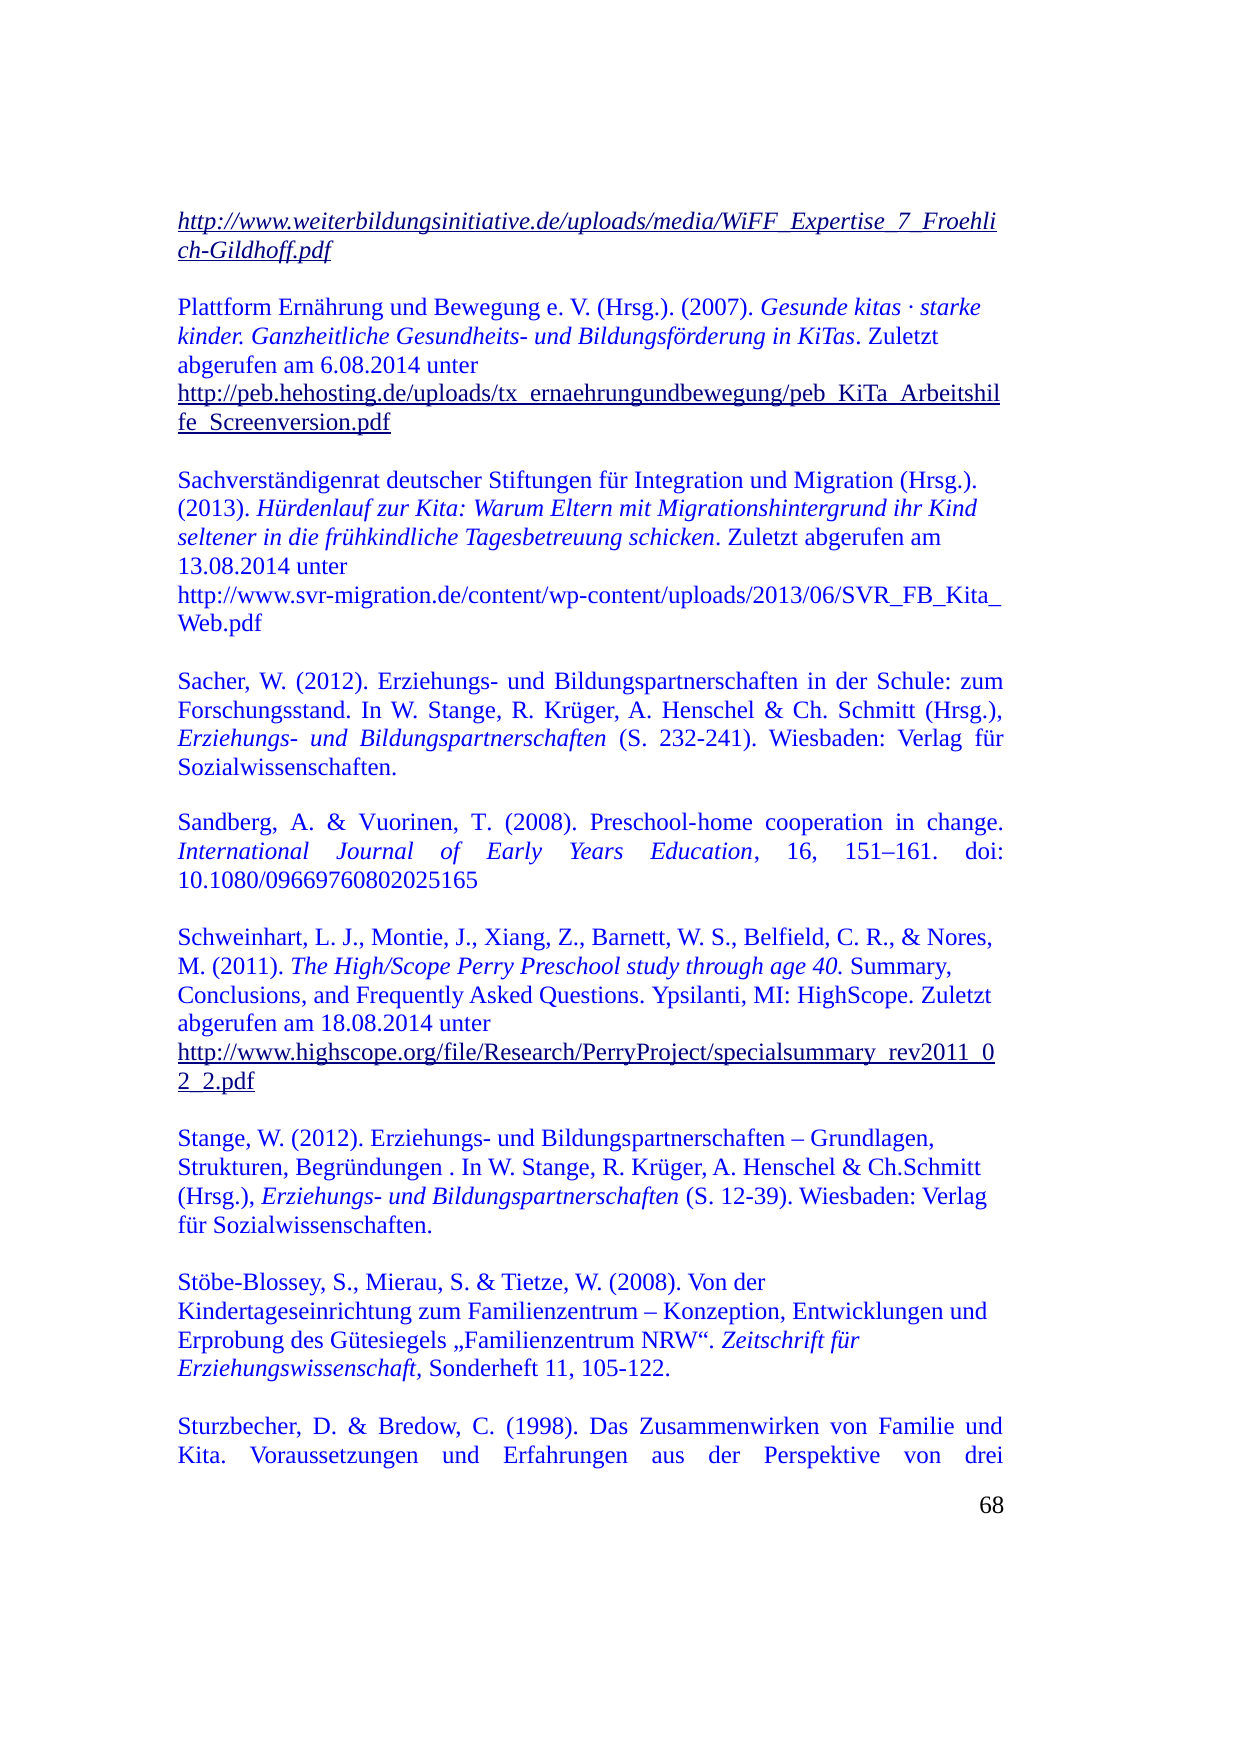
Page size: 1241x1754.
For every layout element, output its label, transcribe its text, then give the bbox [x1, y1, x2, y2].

text Stange, W. (2012). Erziehungs- und Bildungspartnerschaften – Grundlagen, Strukturen, Begründungen . In W. Stange, R. Krüger, A. Henschel & Ch.Schmitt (Hrsg.), Erziehungs- und Bildungspartnerschaften (S. 12-39). Wiesbaden: Verlag für Sozialwissenschaften. [177, 1123, 1004, 1238]
text Stöbe-Blossey, S., Mierau, S. & Tietze, W. (2008). Von der Kindertageseinrichtung zum Familienzentrum – Konzeption, Entwicklungen und Erprobung des Gütesiegels „Familienzentrum NRW“. Zeitschrift für Erziehungswissenschaft, Sonderheft 11, 105-122. [177, 1267, 1004, 1382]
text http://www.weiterbildungsinitiative.de/uploads/media/WiFF_Expertise_7_Froehlich-Gildhoff.pdf [177, 206, 1004, 263]
text Sturzbecher, D. & Bredow, C. (1998). Das Zusammenwirken von Familie und Kita. Voraussetzungen und Erfahrungen aus der Perspektive von drei [177, 1411, 1004, 1468]
text Sacher, W. (2012). Erziehungs- und Bildungspartnerschaften in der Schule: zum Forschungsstand. In W. Stange, R. Krüger, A. Henschel & Ch. Schmitt (Hrsg.), Erziehungs- und Bildungspartnerschaften (S. 232-241). Wiesbaden: Verlag für Sozialwissenschaften. [177, 666, 1004, 781]
text Schweinhart, L. J., Montie, J., Xiang, Z., Barnett, W. S., Belfield, C. R., & Nores, M. (2011). The High/Scope Perry Preschool study through age 40. Summary, Conclusions, and Frequently Asked Questions. Ypsilanti, MI: HighScope. Zuletzt abgerufen am 18.08.2014 unter http://www.highscope.org/file/Research/PerryProject/specialsummary_rev2011_02_2.pdf [177, 922, 1004, 1095]
text Sandberg, A. & Vuorinen, T. (2008). Preschool-home cooperation in change. International Journal of Early Years Education, 16, 151–161. doi: 10.1080/09669760802025165 [177, 807, 1004, 893]
text Sachverständigenrat deutscher Stiftungen für Integration und Migration (Hrsg.). (2013). Hürdenlauf zur Kita: Warum Eltern mit Migrationshintergrund ihr Kind seltener in die frühkindliche Tagesbetreuung schicken. Zuletzt abgerufen am 13.08.2014 unter http://www.svr-migration.de/content/wp-content/uploads/2013/06/SVR_FB_Kita_Web.pdf [177, 465, 1004, 637]
text Plattform Ernährung und Bewegung e. V. (Hrsg.). (2007). Gesunde kitas · starke kinder. Ganzheitliche Gesundheits- und Bildungsförderung in KiTas. Zuletzt abgerufen am 6.08.2014 unter http://peb.hehosting.de/uploads/tx_ernaehrungundbewegung/peb_KiTa_Arbeitshilfe_Screenversion.pdf [177, 292, 1004, 436]
